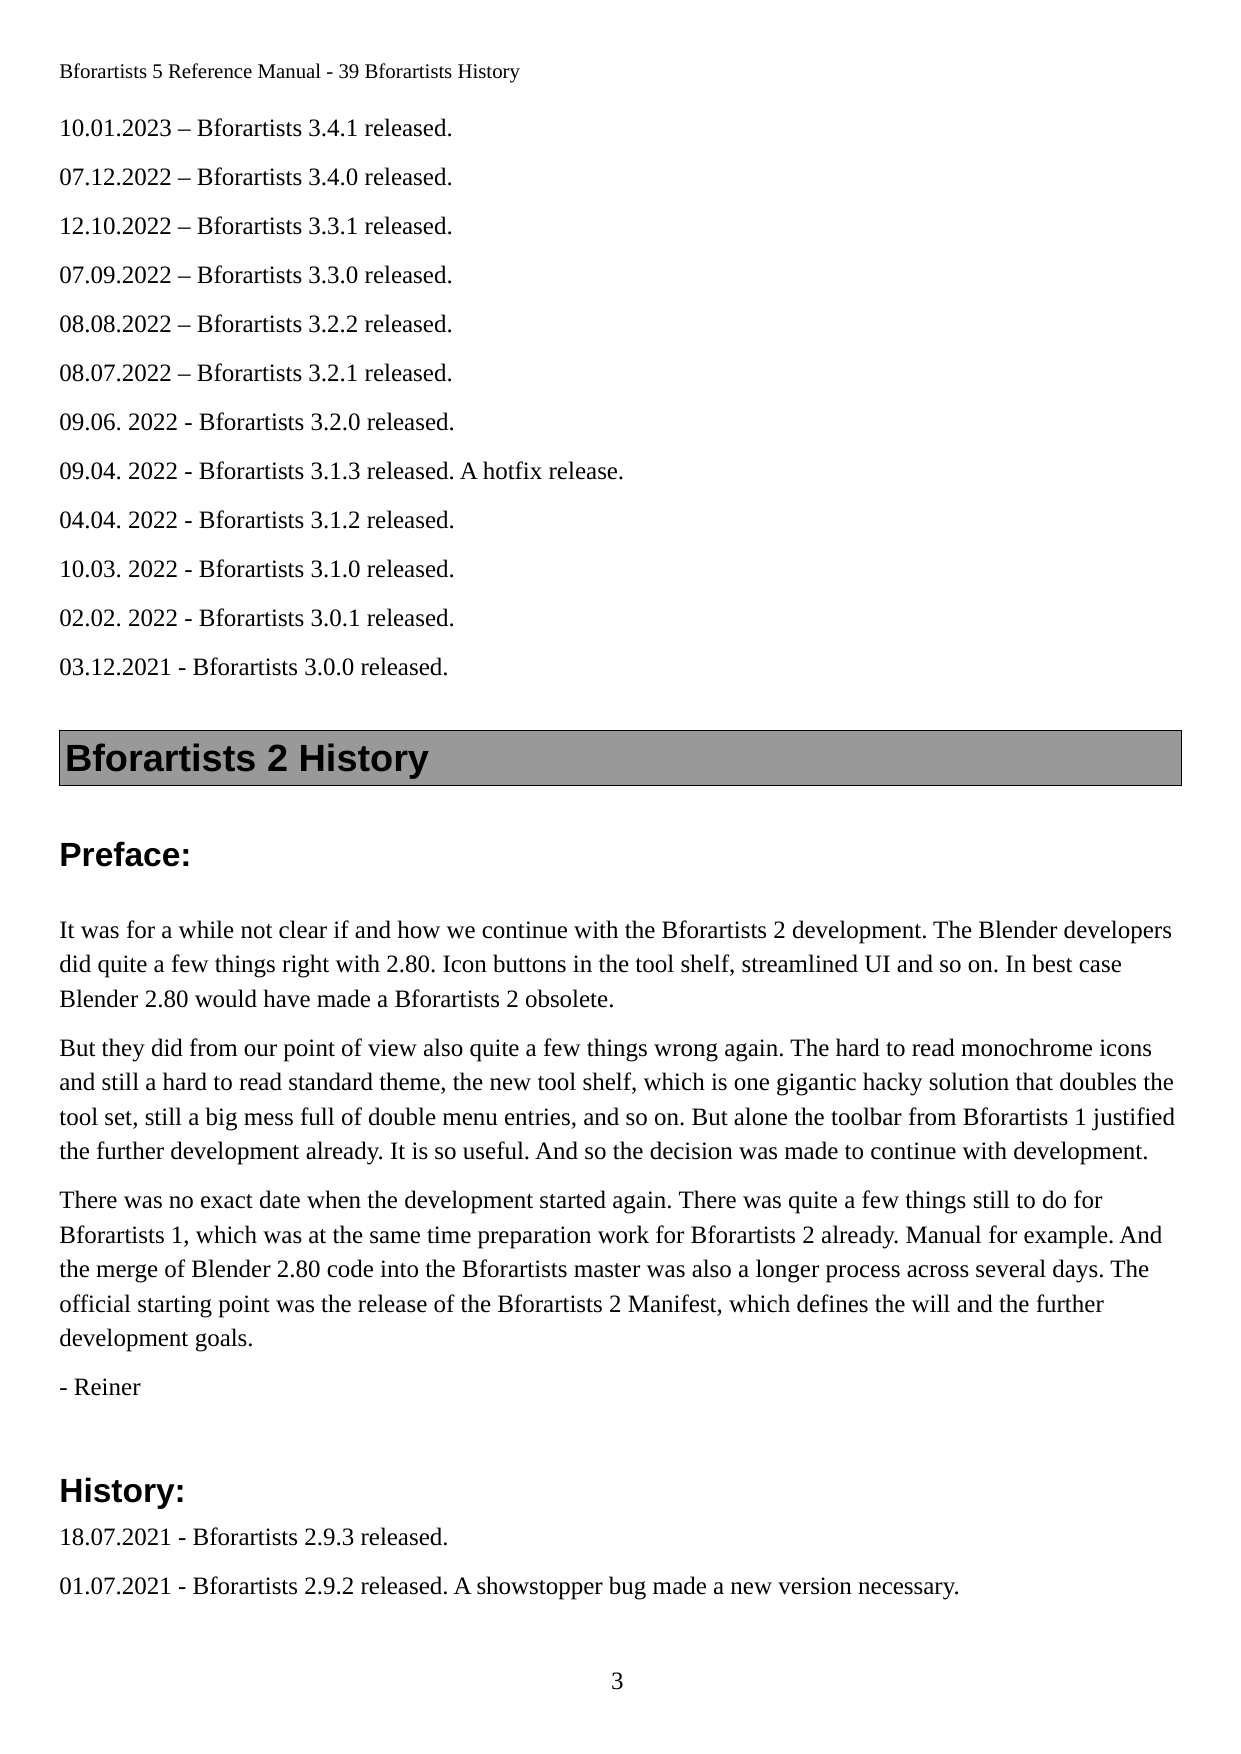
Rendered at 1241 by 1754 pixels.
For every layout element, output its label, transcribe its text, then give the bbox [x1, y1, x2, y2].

text 10.01.2023 – Bforartists 3.4.1 released. [59, 113, 1181, 141]
text 09.06. 2022 - Bforartists 3.2.0 released. [59, 407, 1181, 436]
subtitle Preface: [59, 835, 1181, 874]
text 18.07.2021 - Bforartists 2.9.3 released. [59, 1522, 1181, 1551]
table_header Bforartists 2 History [60, 731, 1181, 785]
text 08.08.2022 – Bforartists 3.2.2 released. [59, 309, 1181, 338]
text 07.09.2022 – Bforartists 3.3.0 released. [59, 260, 1181, 288]
text 10.03. 2022 - Bforartists 3.1.0 released. [59, 554, 1181, 583]
text 08.07.2022 – Bforartists 3.2.1 released. [59, 358, 1181, 387]
text - Reiner [59, 1372, 1181, 1401]
text It was for a while not clear if and how we continue with the Bforartists 2 development. The Blender developers did quite a few things right with 2.80. Icon buttons in the tool shelf, streamlined UI and so on. In best case Blender 2.80 would have made a Bforartists 2 obsolete. [59, 915, 1181, 1013]
text 03.12.2021 - Bforartists 3.0.0 released. [59, 652, 1181, 681]
text 01.07.2021 - Bforartists 2.9.2 released. A showstopper bug made a new version necessary. [59, 1571, 1181, 1600]
text 07.12.2022 – Bforartists 3.4.0 released. [59, 162, 1181, 190]
text But they did from our point of view also quite a few things wrong again. The hard to read monochrome icons and still a hard to read standard theme, the new tool shelf, which is one gigantic hacky solution that doubles the tool set, still a big mess full of double menu entries, and so on. But alone the toolbar from Bforartists 1 justified the further development already. It is so useful. And so the decision was made to continue with development. [59, 1033, 1181, 1165]
text There was no exact date when the development started again. There was quite a few things still to do for Bforartists 1, which was at the same time preparation work for Bforartists 2 already. Manual for example. And the merge of Blender 2.80 code into the Bforartists master was also a longer process across several days. The official starting point was the release of the Bforartists 2 Manifest, which defines the will and the further development goals. [59, 1185, 1181, 1352]
subtitle History: [59, 1471, 1181, 1510]
text 02.02. 2022 - Bforartists 3.0.1 released. [59, 603, 1181, 632]
text 04.04. 2022 - Bforartists 3.1.2 released. [59, 505, 1181, 534]
text 12.10.2022 – Bforartists 3.3.1 released. [59, 211, 1181, 239]
text 09.04. 2022 - Bforartists 3.1.3 released. A hotfix release. [59, 456, 1181, 485]
